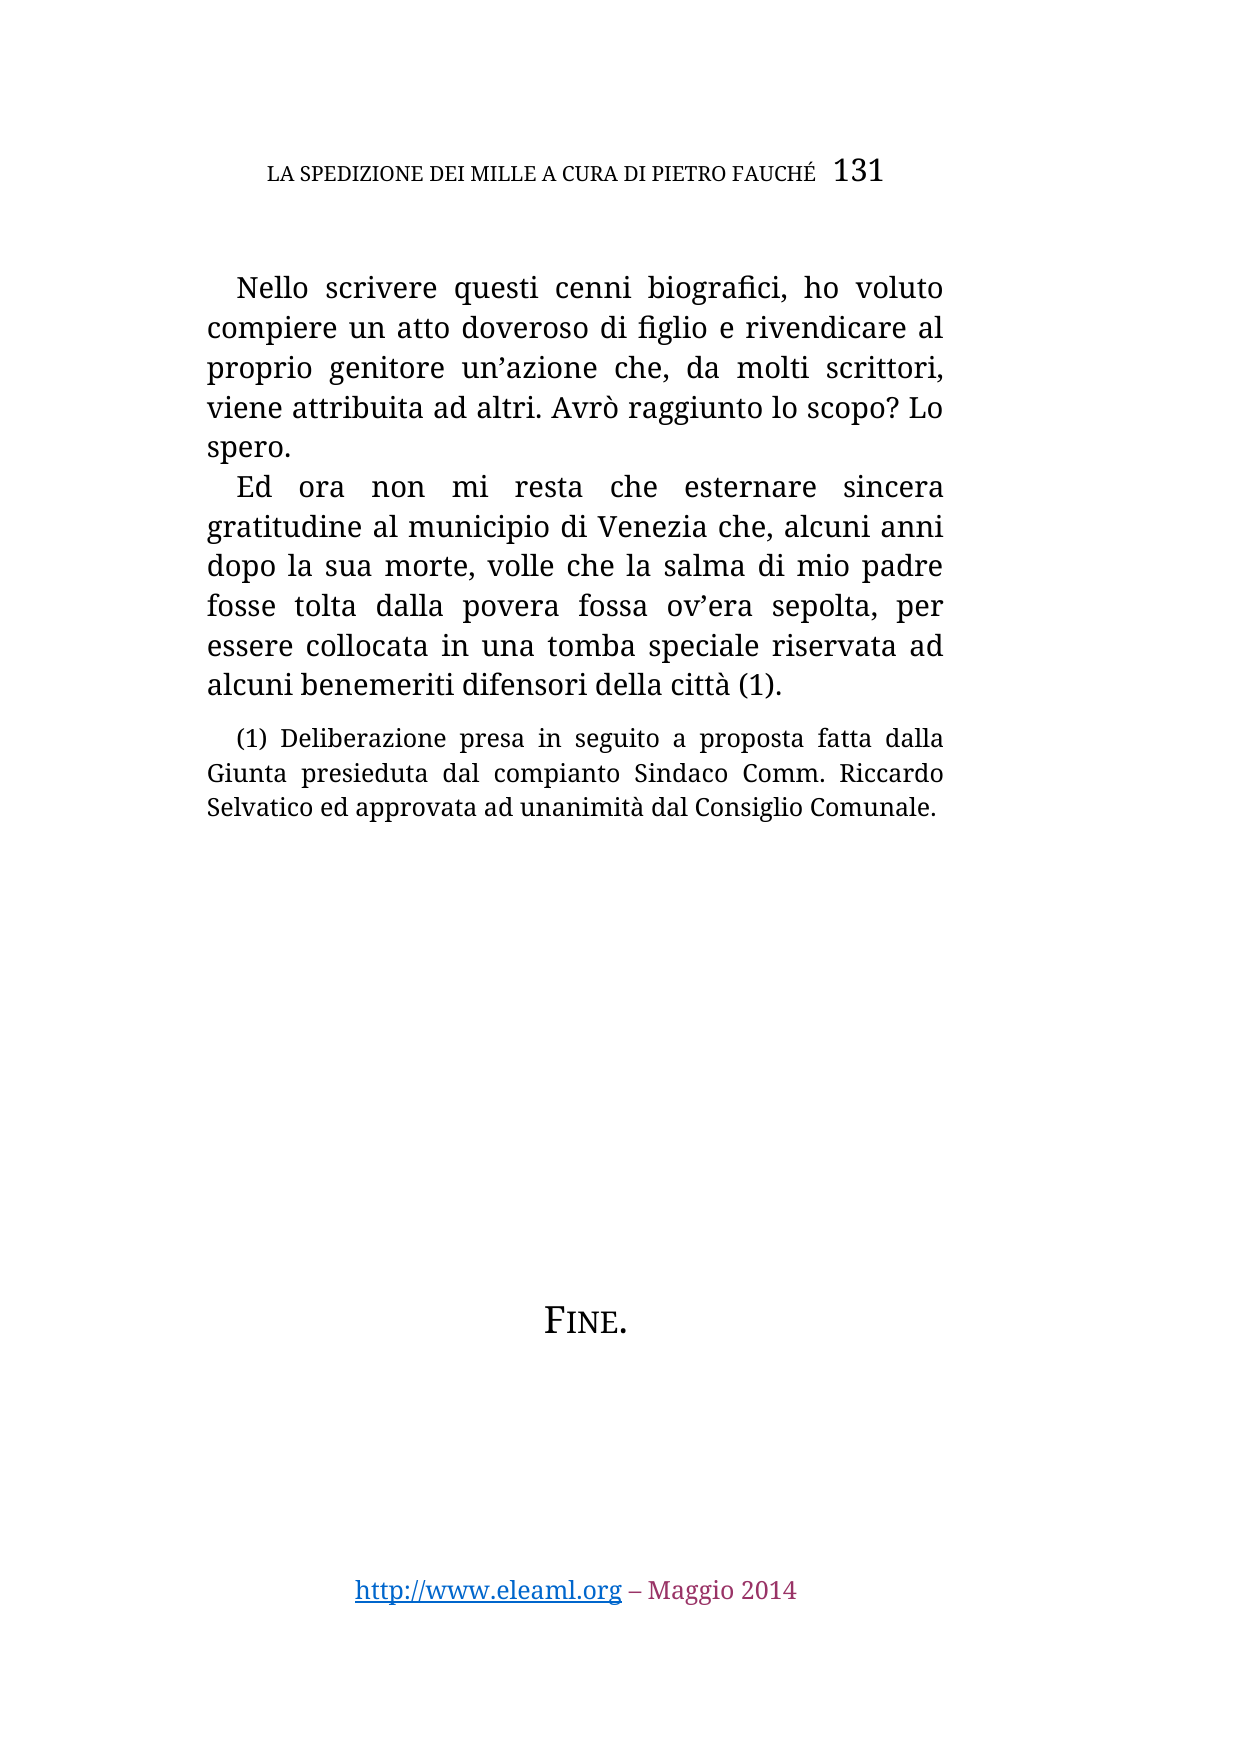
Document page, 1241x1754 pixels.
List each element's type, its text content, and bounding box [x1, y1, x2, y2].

text Ed ora non mi resta che esternare sincera gratitudine al municipio di Venezia che, alcuni anni dopo la sua morte, volle che la salma di mio padre fosse tolta dalla povera fossa ov’era sepolta, per essere collocata in una tomba speciale riservata ad alcuni benemeriti difensori della città (1). [207, 466, 945, 704]
text (1) Deliberazione presa in seguito a proposta fatta dalla Giunta presieduta dal compianto Sindaco Comm. Riccardo Selvatico ed approvata ad unanimità dal Consiglio Comunale. [207, 721, 945, 823]
text Nello scrivere questi cenni biografici, ho voluto compiere un atto doveroso di figlio e rivendicare al proprio genitore un’azione che, da molti scrittori, viene attribuita ad altri. Avrò raggiunto lo scopo? Lo spero. [207, 268, 945, 466]
text Fine. [207, 1293, 945, 1344]
